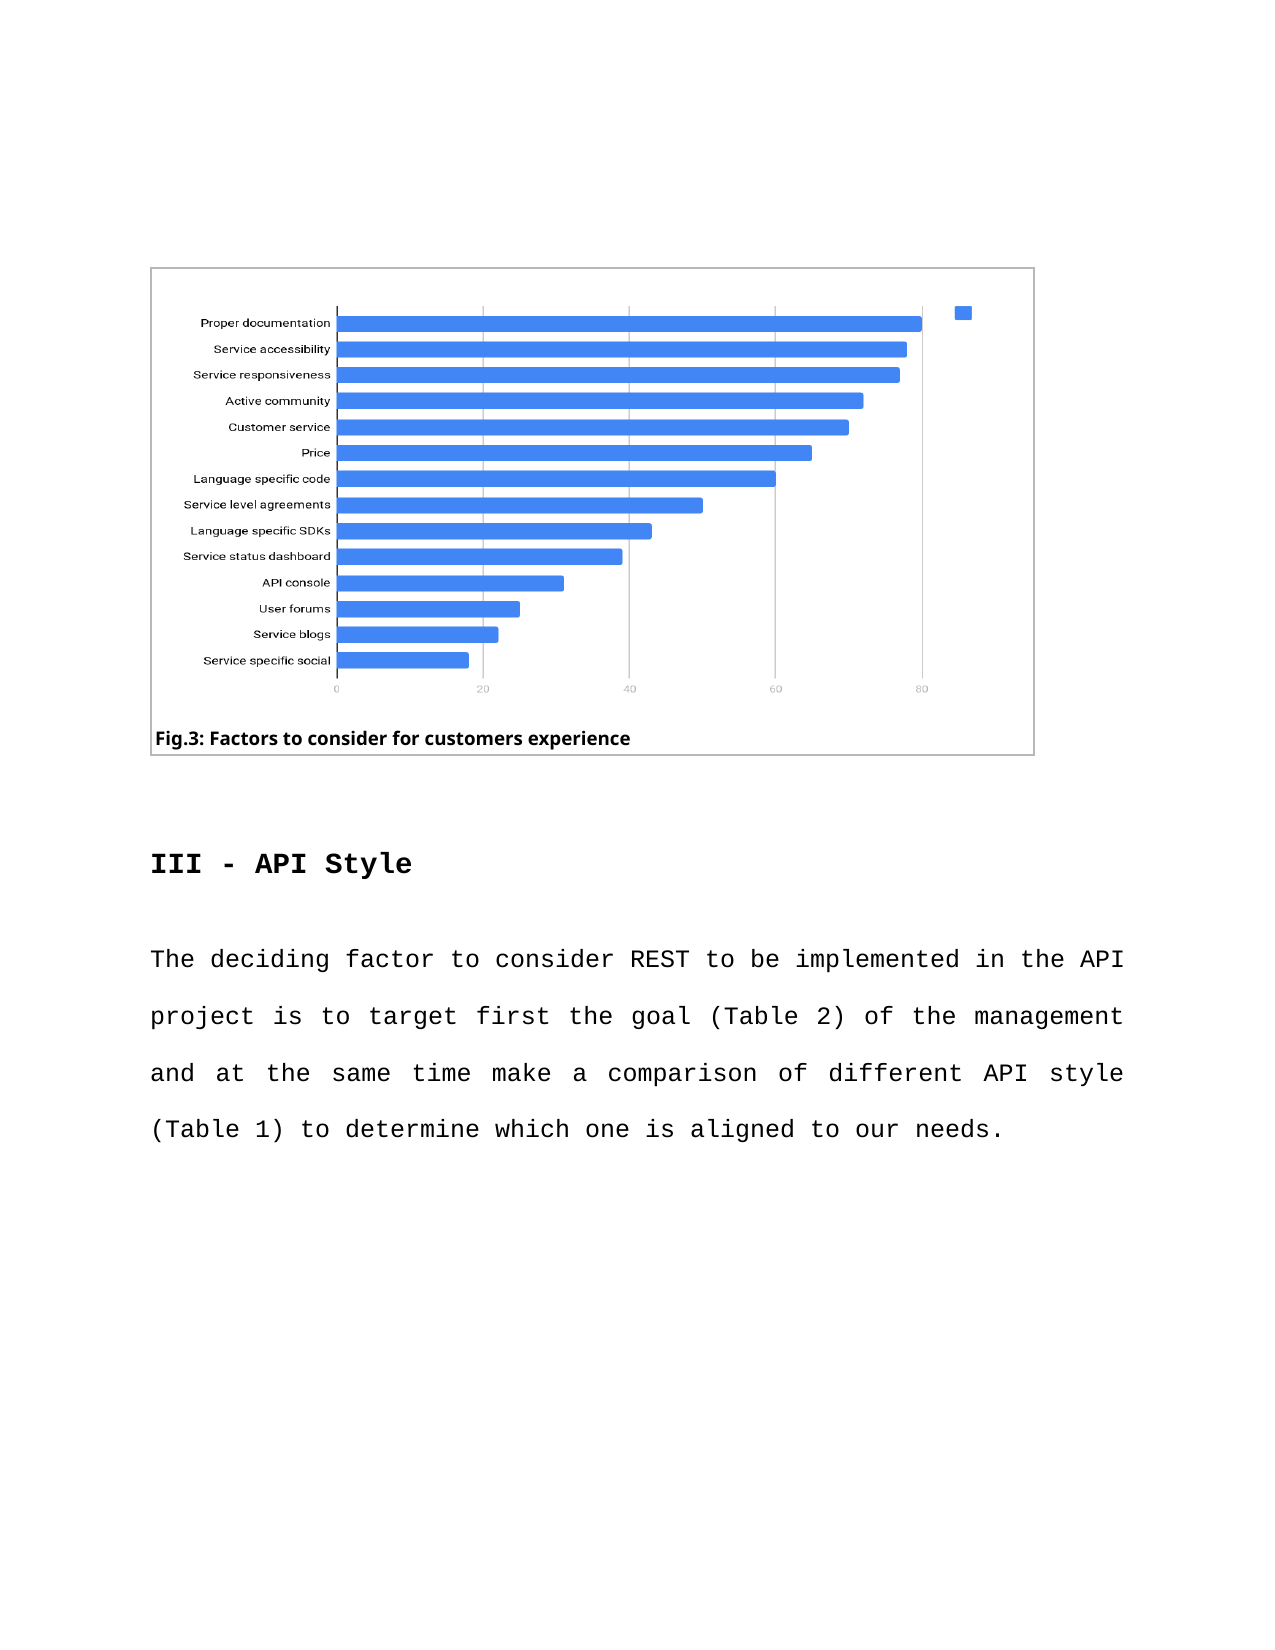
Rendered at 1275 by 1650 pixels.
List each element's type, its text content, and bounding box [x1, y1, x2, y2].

picture [155, 284, 1030, 716]
subtitle III - API Style [150, 849, 1125, 882]
text Fig.3: Factors to consider for customers experience [155, 716, 1030, 751]
text The deciding factor to consider REST to be implemented in the API project is to target first the goal (Table 2) of the management and at the same time make a comparison of different API style (Table 1) to determine which one is aligned to our needs. [150, 947, 1125, 1145]
